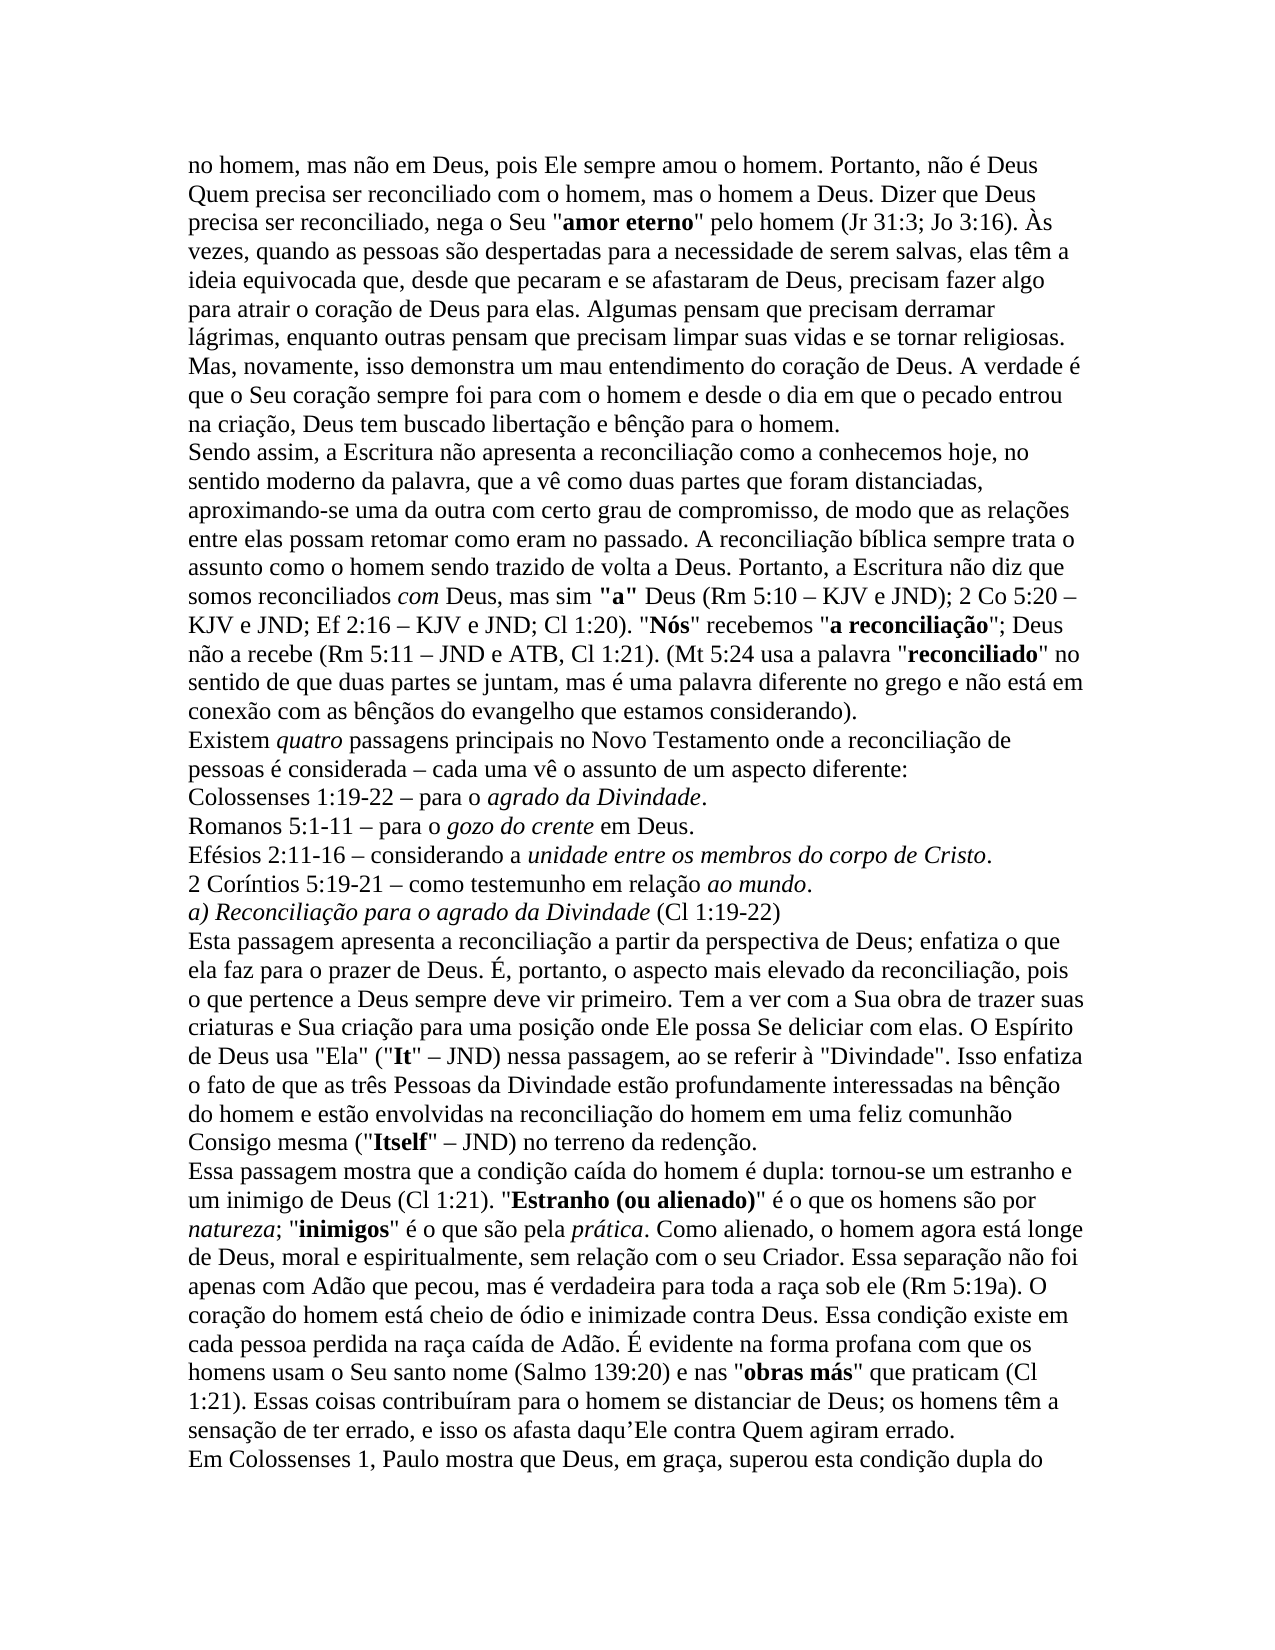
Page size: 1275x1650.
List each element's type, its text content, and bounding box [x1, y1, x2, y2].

text no homem, mas não em Deus, pois Ele sempre amou o homem. Portanto, não é Deus Quem precisa ser reconciliado com o homem, mas o homem a Deus. Dizer que Deus precisa ser reconciliado, nega o Seu "amor eterno" pelo homem (Jr 31:3; Jo 3:16). Às vezes, quando as pessoas são despertadas para a necessidade de serem salvas, elas têm a ideia equivocada que, desde que pecaram e se afastaram de Deus, precisam fazer algo para atrair o coração de Deus para elas. Algumas pensam que precisam derramar lágrimas, enquanto outras pensam que precisam limpar suas vidas e se tornar religiosas. Mas, novamente, isso demonstra um mau entendimento do coração de Deus. A verdade é que o Seu coração sempre foi para com o homem e desde o dia em que o pecado entrou na criação, Deus tem buscado libertação e bênção para o homem. [188, 150, 1087, 437]
text Esta passagem apresenta a reconciliação a partir da perspectiva de Deus; enfatiza o que ela faz para o prazer de Deus. É, portanto, o aspecto mais elevado da reconciliação, pois o que pertence a Deus sempre deve vir primeiro. Tem a ver com a Sua obra de trazer suas criaturas e Sua criação para uma posição onde Ele possa Se deliciar com elas. O Espírito de Deus usa "Ela" ("It" – JND) nessa passagem, ao se referir à "Divindade". Isso enfatiza o fato de que as três Pessoas da Divindade estão profundamente interessadas na bênção do homem e estão envolvidas na reconciliação do homem em uma feliz comunhão Consigo mesma ("Itself" – JND) no terreno da redenção. [188, 926, 1087, 1156]
text Sendo assim, a Escritura não apresenta a reconciliação como a conhecemos hoje, no sentido moderno da palavra, que a vê como duas partes que foram distanciadas, aproximando-se uma da outra com certo grau de compromisso, de modo que as relações entre elas possam retomar como eram no passado. A reconciliação bíblica sempre trata o assunto como o homem sendo trazido de volta a Deus. Portanto, a Escritura não diz que somos reconciliados com Deus, mas sim "a" Deus (Rm 5:10 – KJV e JND); 2 Co 5:20 – KJV e JND; Ef 2:16 – KJV e JND; Cl 1:20). "Nós" recebemos "a reconciliação"; Deus não a recebe (Rm 5:11 – JND e ATB, Cl 1:21). (Mt 5:24 usa a palavra "reconciliado" no sentido de que duas partes se juntam, mas é uma palavra diferente no grego e não está em conexão com as bênçãos do evangelho que estamos considerando). [188, 437, 1087, 725]
text Romanos 5:1-11 – para o gozo do crente em Deus. [188, 811, 1087, 840]
text 2 Coríntios 5:19-21 – como testemunho em relação ao mundo. [188, 869, 1087, 897]
text a) Reconciliação para o agrado da Divindade (Cl 1:19-22) [188, 897, 1087, 926]
text Em Colossenses 1, Paulo mostra que Deus, em graça, superou esta condição dupla do [188, 1444, 1087, 1472]
text Colossenses 1:19-22 – para o agrado da Divindade. [188, 782, 1087, 811]
text Essa passagem mostra que a condição caída do homem é dupla: tornou-se um estranho e um inimigo de Deus (Cl 1:21). "Estranho (ou alienado)" é o que os homens são por natureza; "inimigos" é o que são pela prática. Como alienado, o homem agora está longe de Deus, moral e espiritualmente, sem relação com o seu Criador. Essa separação não foi apenas com Adão que pecou, mas é verdadeira para toda a raça sob ele (Rm 5:19a). O coração do homem está cheio de ódio e inimizade contra Deus. Essa condição existe em cada pessoa perdida na raça caída de Adão. É evidente na forma profana com que os homens usam o Seu santo nome (Salmo 139:20) e nas "obras más" que praticam (Cl 1:21). Essas coisas contribuíram para o homem se distanciar de Deus; os homens têm a sensação de ter errado, e isso os afasta daqu’Ele contra Quem agiram errado. [188, 1156, 1087, 1444]
text Efésios 2:11-16 – considerando a unidade entre os membros do corpo de Cristo. [188, 840, 1087, 869]
text Existem quatro passagens principais no Novo Testamento onde a reconciliação de pessoas é considerada – cada uma vê o assunto de um aspecto diferente: [188, 725, 1087, 782]
